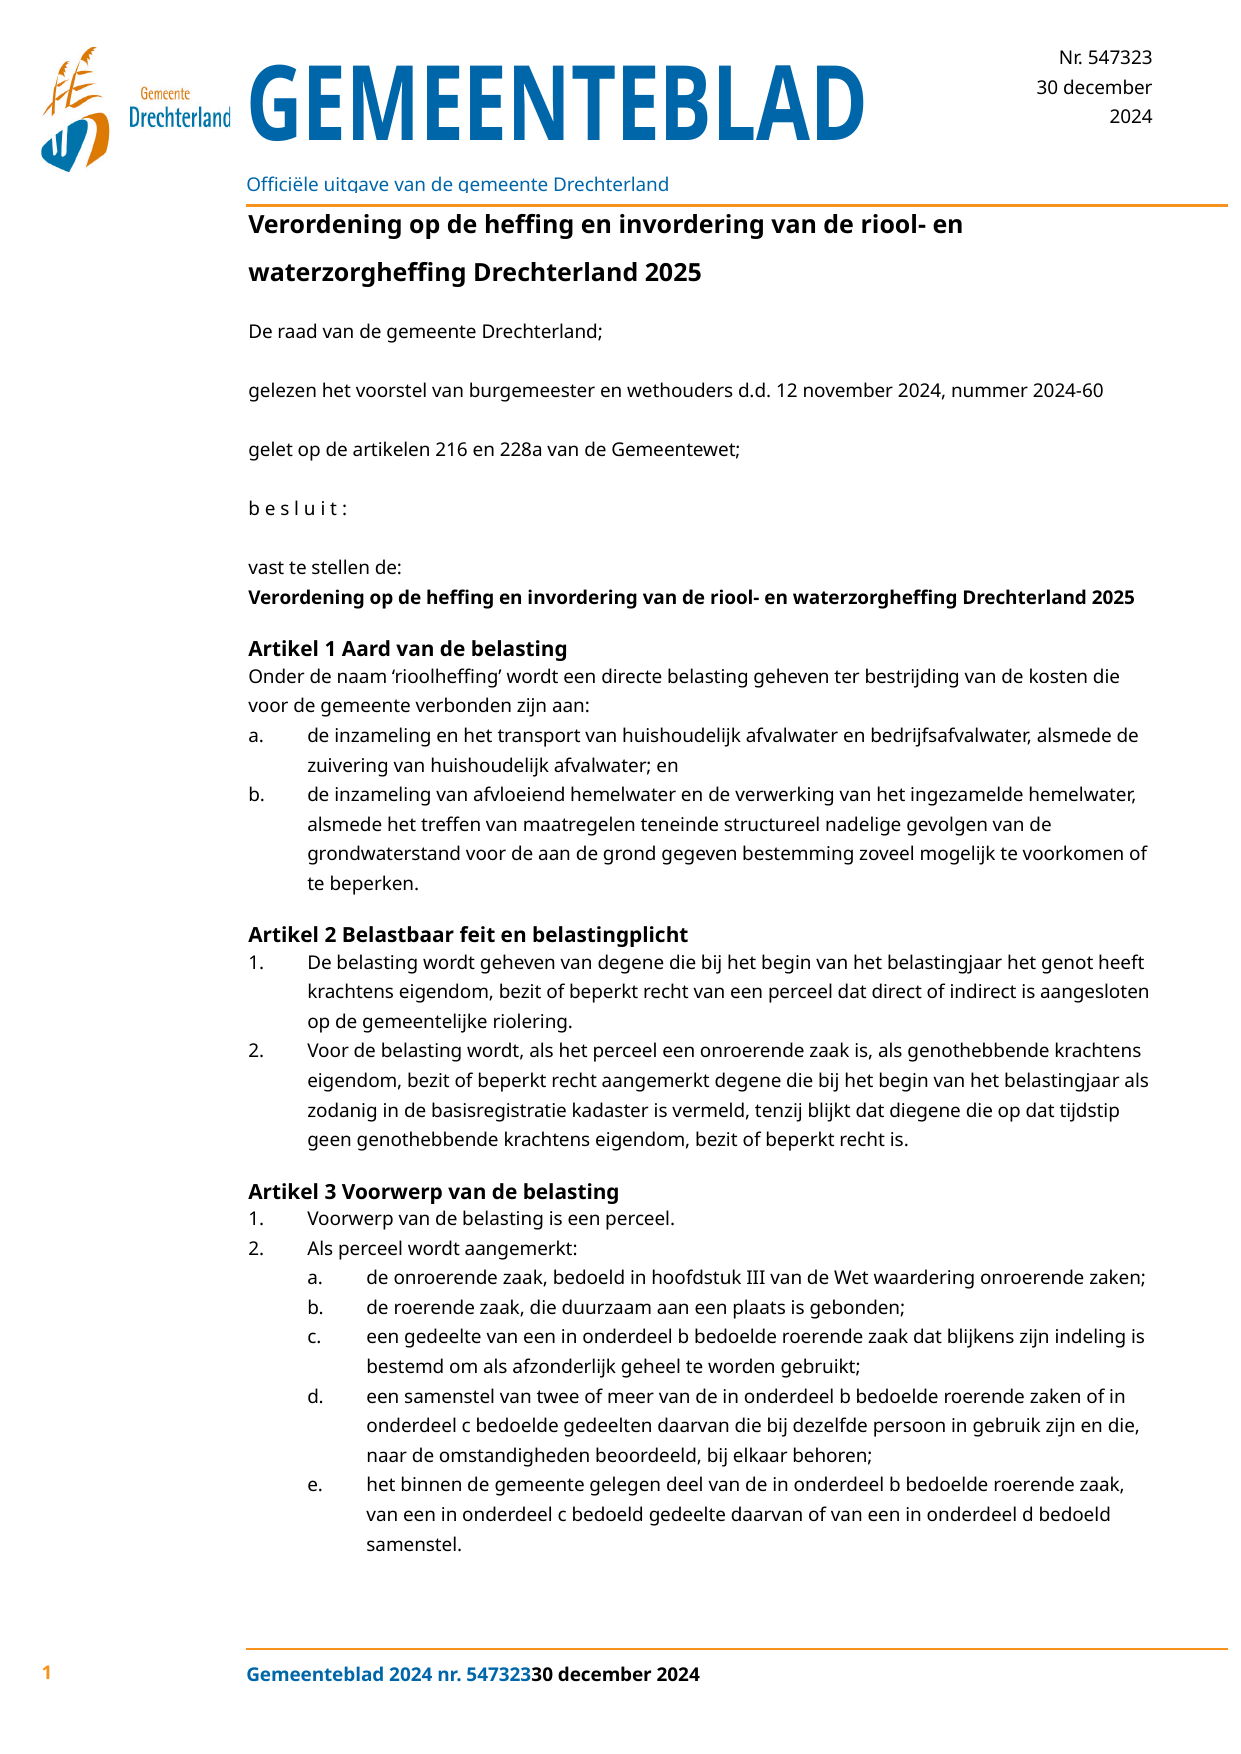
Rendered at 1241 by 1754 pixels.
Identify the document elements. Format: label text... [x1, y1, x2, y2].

text Artikel 3 Voorwerp van de belasting [248, 1177, 1152, 1205]
text Artikel 2 Belastbaar feit en belastingplicht [248, 921, 1152, 949]
list De belasting wordt geheven van degene die bij het begin van het belastingjaar het genot heeft krachtens eigendom, bezit of beperkt recht van een perceel dat direct of indirect is aangesloten op de gemeentelijke riolering. [248, 949, 1152, 1034]
list Voor de belasting wordt, als het perceel een onroerende zaak is, als genothebbende krachtens eigendom, bezit of beperkt recht aangemerkt degene die bij het begin van het belastingjaar als zodanig in de basisregistratie kadaster is vermeld, tenzij blijkt dat diegene die op dat tijdstip geen genothebbende krachtens eigendom, bezit of beperkt recht is. [248, 1038, 1152, 1152]
list de roerende zaak, die duurzaam aan een plaats is gebonden; [307, 1294, 1152, 1320]
picture [226, 115, 231, 124]
text gelezen het voorstel van burgemeester en wethouders d.d. 12 november 2024, nummer 2024-60 [248, 377, 1152, 403]
text Onder de naam ‘rioolheffing’ wordt een directe belasting geheven ter bestrijding van de kosten die voor de gemeente verbonden zijn aan: [248, 663, 1152, 718]
picture [41, 158, 64, 172]
list de inzameling van afvloeiend hemelwater en de verwerking van het ingezamelde hemelwater, alsmede het treffen van maatregelen teneinde structureel nadelige gevolgen van de grondwaterstand voor de aan de grond gegeven bestemming zoveel mogelijk te voorkomen of te beperken. [248, 781, 1152, 896]
text De raad van de gemeente Drechterland; [248, 318, 1152, 344]
list Voorwerp van de belasting is een perceel. [248, 1205, 1152, 1231]
list een gedeelte van een in onderdeel b bedoelde roerende zaak dat blijkens zijn indeling is bestemd om als afzonderlijk geheel te worden gebruikt; [307, 1324, 1152, 1379]
list Als perceel wordt aangemerkt: [248, 1235, 1152, 1261]
text Verordening op de heffing en invordering van de riool- en waterzorgheffing Drechterland 2025 [248, 584, 1152, 610]
text vast te stellen de: [248, 554, 1152, 580]
list de inzameling en het transport van huishoudelijk afvalwater en bedrijfsafvalwater, alsmede de zuivering van huishoudelijk afvalwater; en [248, 722, 1152, 777]
list het binnen de gemeente gelegen deel van de in onderdeel b bedoelde roerende zaak, van een in onderdeel c bedoeld gedeelte daarvan of van een in onderdeel d bedoeld samenstel. [307, 1472, 1152, 1556]
list de onroerende zaak, bedoeld in hoofdstuk III van de Wet waardering onroerende zaken; [307, 1264, 1152, 1290]
text Verordening op de heffing en invordering van de riool- en waterzorgheffing Drechterland 2025 [248, 207, 1152, 288]
list een samenstel van twee of meer van de in onderdeel b bedoelde roerende zaken of in onderdeel c bedoelde gedeelten daarvan die bij dezelfde persoon in gebruik zijn en die, naar de omstandigheden beoordeeld, bij elkaar behoren; [307, 1383, 1152, 1468]
text gelet op de artikelen 216 en 228a van de Gemeentewet; [248, 436, 1152, 462]
text b e s l u i t : [248, 495, 1152, 521]
picture [41, 47, 231, 172]
text Artikel 1 Aard van de belasting [248, 634, 1152, 663]
